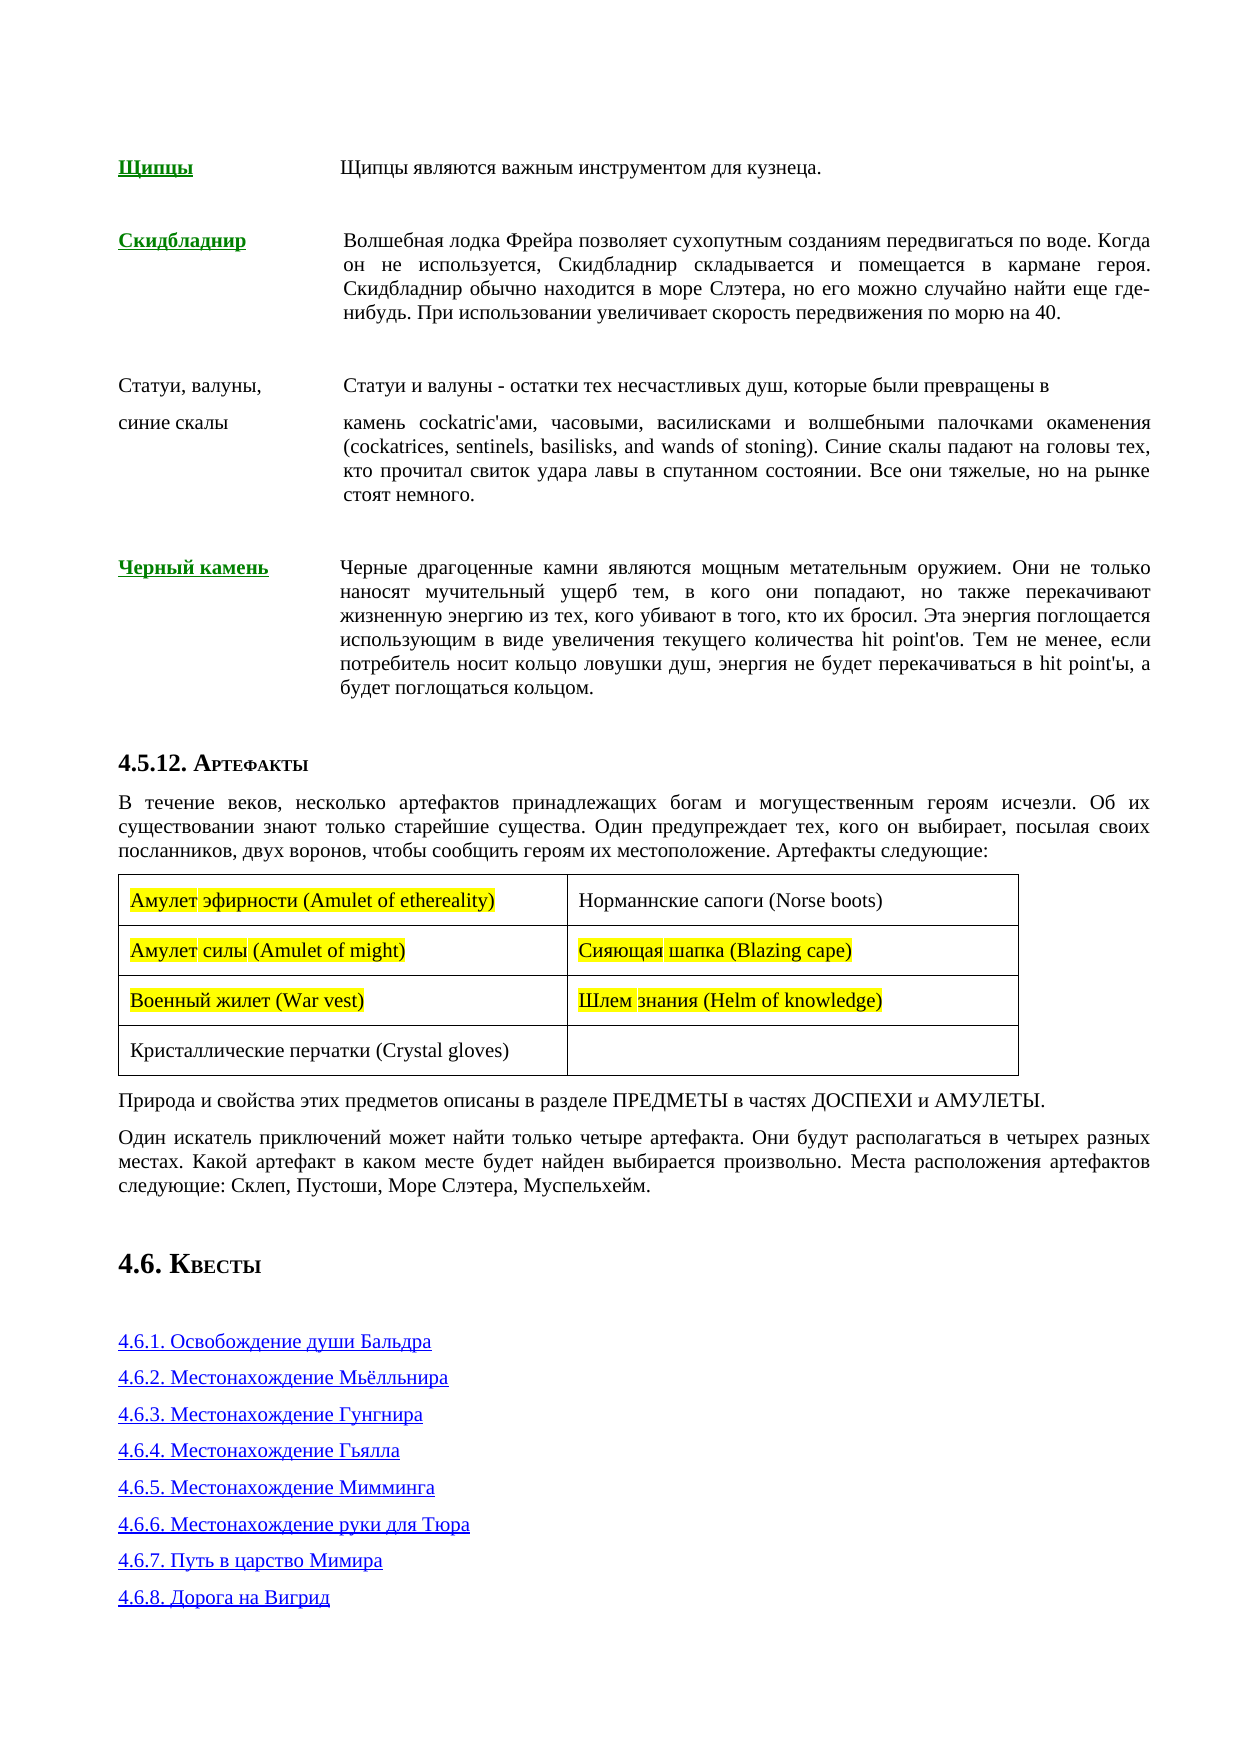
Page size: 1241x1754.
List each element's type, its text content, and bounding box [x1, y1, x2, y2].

text В течение веков, несколько артефактов принадлежащих богам и могущественным героям исчезли. Об их существовании знают только старейшие существа. Один предупреждает тех, кого он выбирает, посылая своих посланников, двух воронов, чтобы сообщить героям их местоположение. Артефакты следующие: [118, 790, 1152, 862]
text Статуи, валуны, Статуи и валуны - остатки тех несчастливых душ, которые были превращены в [118, 373, 1152, 397]
text 4.6.8. Дорога на Вигрид [118, 1585, 1152, 1609]
text Черный камень Черные драгоценные камни являются мощным метательным оружием. Они не только наносят мучительный ущерб тем, в кого они попадают, но также перекачивают жизненную энергию из тех, кого убивают в того, кто их бросил. Эта энергия поглощается использующим в виде увеличения текущего количества hit point'ов. Тем не менее, если потребитель носит кольцо ловушки душ, энергия не будет перекачиваться в hit point'ы, а будет поглощаться кольцом. [118, 555, 1152, 699]
table_header Норманнские сапоги (Norse boots) [568, 875, 1018, 924]
table_cell Шлем знания (Helm of knowledge) [568, 976, 1018, 1025]
text 4.6.7. Путь в царство Мимира [118, 1548, 1152, 1572]
text синие скалы камень cockatric'ами, часовыми, василисками и волшебными палочками окаменения (cockatrices, sentinels, basilisks, and wands of stoning). Синие скалы падают на головы тех, кто прочитал свиток удара лавы в спутанном состоянии. Все они тяжелые, но на рынке стоят немного. [118, 410, 1152, 506]
table_header Амулет эфирности (Amulet of ethereality) [119, 875, 567, 924]
text 4.6.6. Местонахождение руки для Тюра [118, 1512, 1152, 1536]
text 4.6.2. Местонахождение Мьёлльнира [118, 1365, 1152, 1389]
table_cell Сияющая шапка (Blazing cape) [568, 926, 1018, 974]
subtitle 4.5.12. Артефакты [118, 748, 1152, 777]
text Один искатель приключений может найти только четыре артефакта. Они будут располагаться в четырех разных местах. Какой артефакт в каком месте будет найден выбирается произвольно. Места расположения артефактов следующие: Склеп, Пустоши, Море Слэтера, Муспельхейм. [118, 1125, 1152, 1197]
text Скидбладнир Волшебная лодка Фрейра позволяет сухопутным созданиям передвигаться по воде. Когда он не используется, Скидбладнир складывается и помещается в кармане героя. Скидбладнир обычно находится в море Слэтера, но его можно случайно найти еще где-нибудь. При использовании увеличивает скорость передвижения по морю на 40. [118, 228, 1152, 324]
table_cell [568, 1026, 1018, 1075]
text 4.6.1. Освобождение души Бальдра [118, 1329, 1152, 1353]
table_cell Кристаллические перчатки (Crystal gloves) [119, 1026, 567, 1075]
text Щипцы Щипцы являются важным инструментом для кузнеца. [118, 155, 1152, 179]
table_cell Военный жилет (War vest) [119, 976, 567, 1025]
text Природа и свойства этих предметов описаны в разделе ПРЕДМЕТЫ в частях ДОСПЕХИ и АМУЛЕТЫ. [118, 1088, 1152, 1112]
subtitle 4.6. Квесты [118, 1246, 1152, 1280]
text 4.6.5. Местонахождение Мимминга [118, 1475, 1152, 1499]
text 4.6.3. Местонахождение Гунгнира [118, 1402, 1152, 1426]
text 4.6.4. Местонахождение Гьялла [118, 1438, 1152, 1462]
table_cell Амулет силы (Amulet of might) [119, 926, 567, 974]
